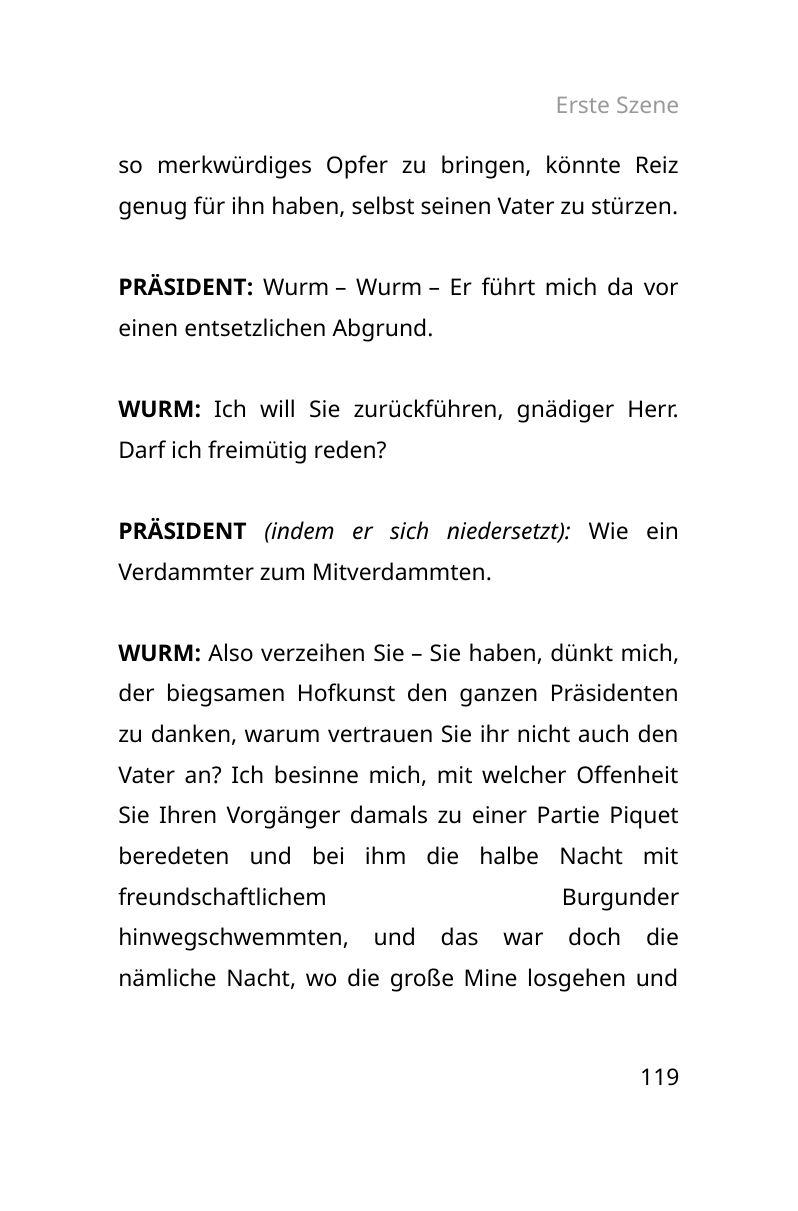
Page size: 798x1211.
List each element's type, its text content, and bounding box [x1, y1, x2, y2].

text WURM: Ich will Sie zurückführen, gnädiger Herr. Darf ich freimütig reden? [118, 364, 679, 465]
text WURM: Also verzeihen Sie – Sie haben, dünkt mich, der biegsamen Hofkunst den ganzen Präsidenten zu danken, warum vertrauen Sie ihr nicht auch den Vater an? Ich besinne mich, mit welcher Offenheit Sie Ihren Vorgänger damals zu einer Partie Piquet beredeten und bei ihm die halbe Nacht mit freundschaftlichem Burgunder hinwegschwemmten, und das war doch die nämliche Nacht, wo die große Mine losgehen und [118, 608, 679, 993]
text so merkwürdiges Opfer zu bringen, könnte Reiz genug für ihn haben, selbst seinen Vater zu stürzen. [118, 149, 679, 221]
text PRÄSIDENT: Wurm – Wurm – Er führt mich da vor einen entsetzlichen Abgrund. [118, 242, 679, 343]
text PRÄSIDENT (indem er sich niedersetzt): Wie ein Verdammter zum Mitverdammten. [118, 486, 679, 587]
